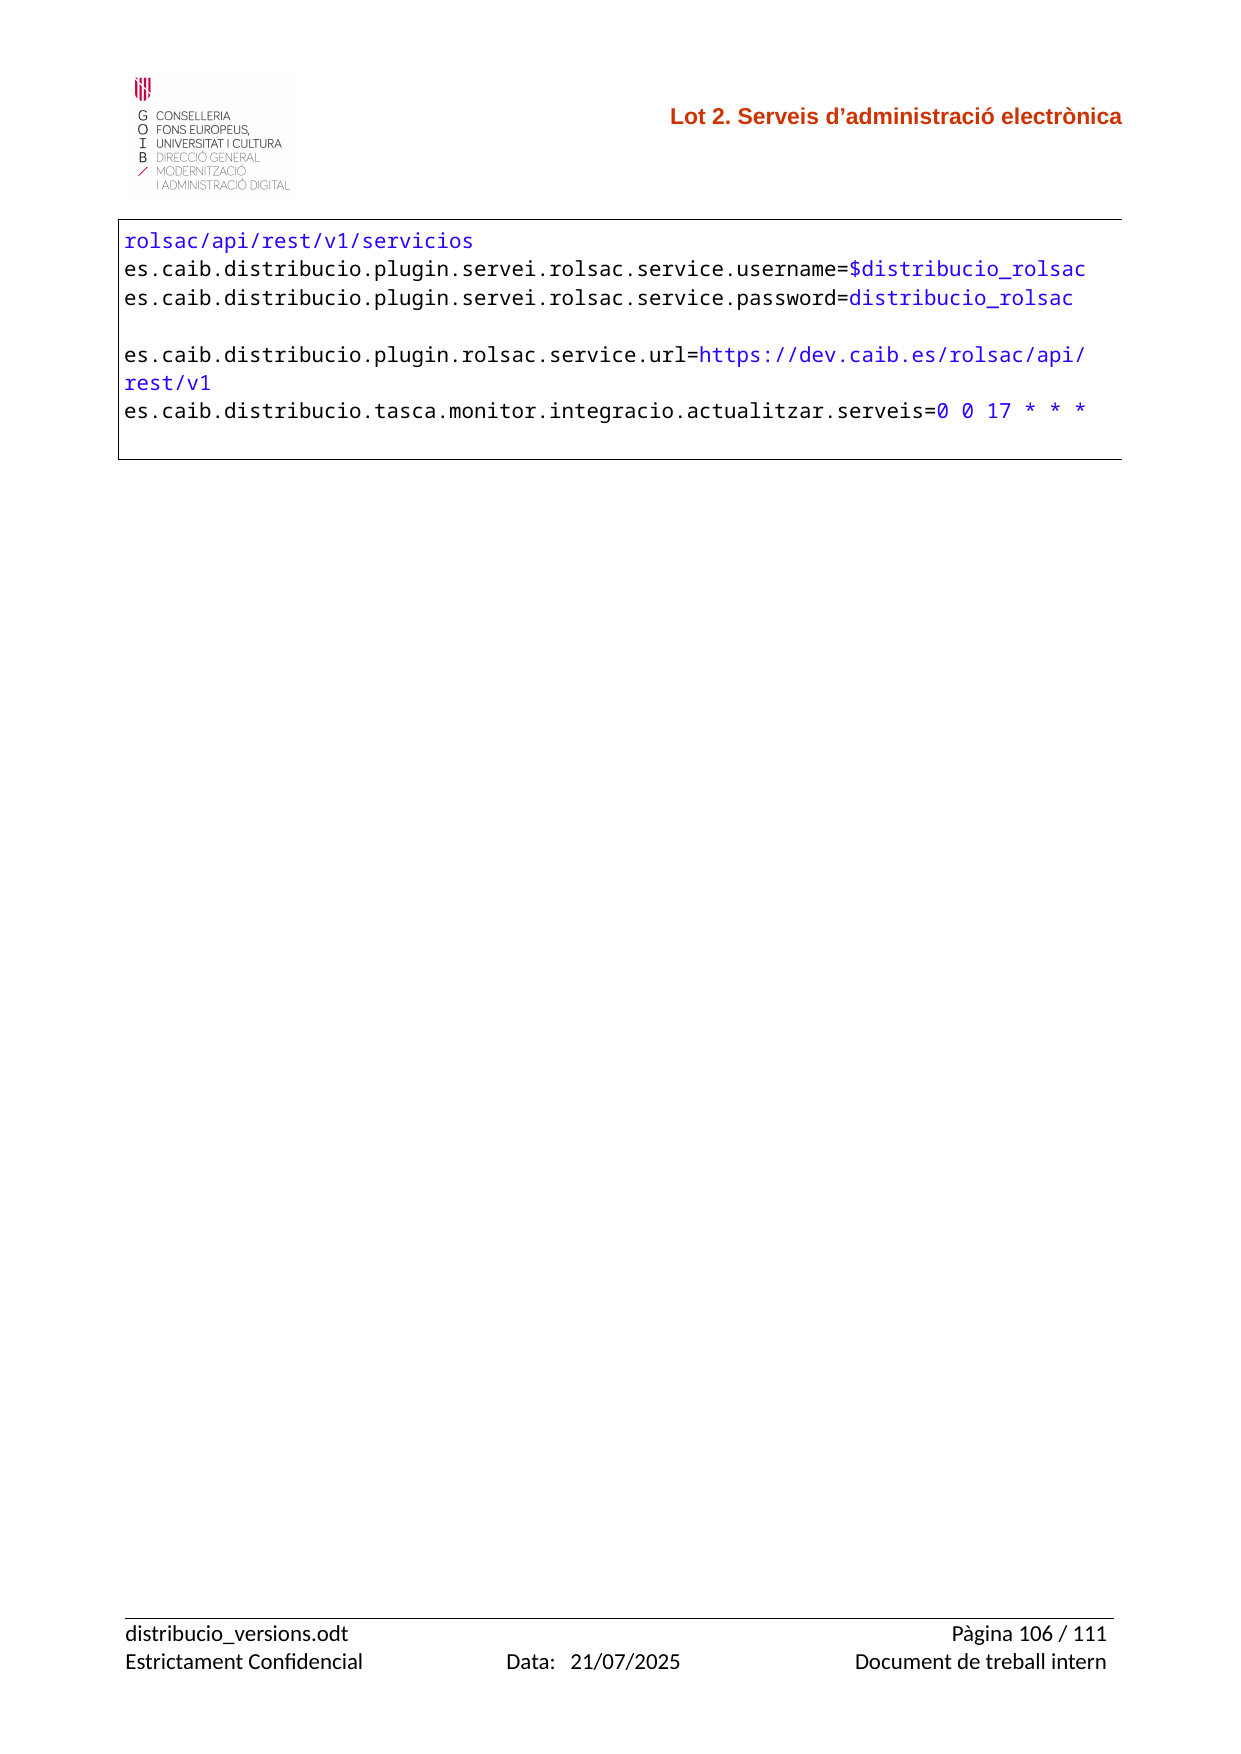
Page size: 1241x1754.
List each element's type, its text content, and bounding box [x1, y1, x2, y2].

picture [126, 70, 299, 197]
table_header rolsac/api/rest/v1/servicios es.caib.distribucio.plugin.servei.rolsac.service.username=$distribucio_rolsac es.caib.distribucio.plugin.servei.rolsac.service.password=distribucio_rolsac es.caib.distribucio.plugin.rolsac.service.url=https://dev.caib.es/rolsac/api/rest/v1 es.caib.distribucio.tasca.monitor.integracio.actualitzar.serveis=0 0 17 * * * [119, 220, 1122, 459]
